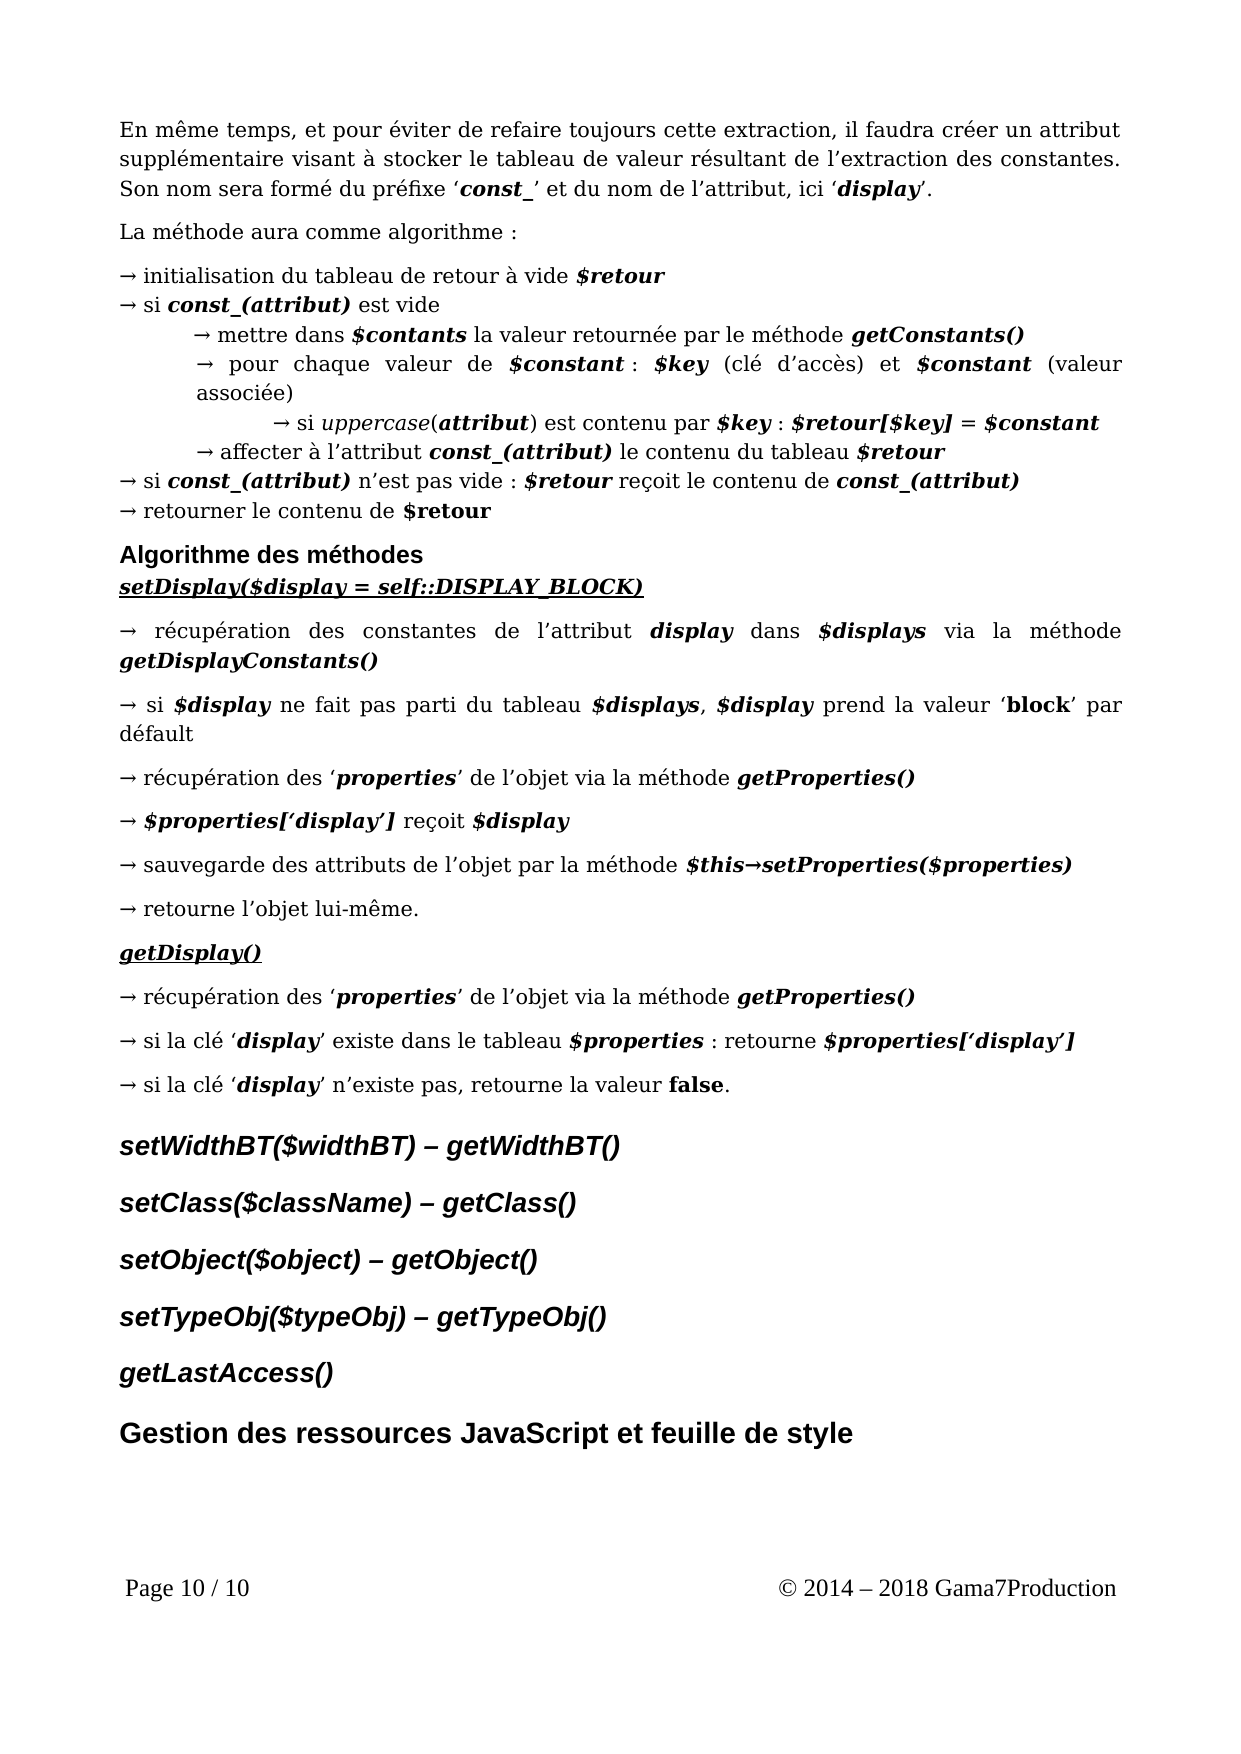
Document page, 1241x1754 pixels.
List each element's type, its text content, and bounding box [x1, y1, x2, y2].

text → $properties[‘display’] reçoit $display [119, 809, 1122, 834]
text → retourne l’objet lui-même. [119, 897, 1122, 922]
text → mettre dans $contants la valeur retournée par le méthode getConstants() [119, 323, 1122, 347]
text → si la clé ‘display’ existe dans le tableau $properties : retourne $properties[‘display’] [119, 1029, 1122, 1053]
text → récupération des constantes de l’attribut display dans $displays via la méthode getDisplayConstants() [119, 619, 1122, 673]
text getDisplay() [119, 941, 1122, 965]
subtitle getLastAccess() [119, 1357, 1122, 1389]
text → initialisation du tableau de retour à vide $retour [119, 264, 1122, 288]
text setDisplay($display = self::DISPLAY_BLOCK) [119, 575, 1122, 600]
text → sauvegarde des attributs de l’objet par la méthode $this→setProperties($properties) [119, 853, 1122, 878]
subtitle Algorithme des méthodes [119, 540, 1122, 569]
text En même temps, et pour éviter de refaire toujours cette extraction, il faudra créer un attribut supplémentaire visant à stocker le tableau de valeur résultant de l’extraction des constantes. Son nom sera formé du préfixe ‘const_’ et du nom de l’attribut, ici ‘display’. [119, 118, 1122, 201]
subtitle setClass($className) – getClass() [119, 1186, 1122, 1218]
text → récupération des ‘properties’ de l’objet via la méthode getProperties() [119, 765, 1122, 790]
text → affecter à l’attribut const_(attribut) le contenu du tableau $retour [196, 440, 1122, 464]
subtitle setTypeObj($typeObj) – getTypeObj() [119, 1300, 1122, 1332]
text → si const_(attribut) est vide [119, 293, 1122, 318]
text → pour chaque valeur de $constant : $key (clé d’accès) et $constant (valeur associée) [196, 352, 1122, 406]
subtitle setObject($object) – getObject() [119, 1243, 1122, 1275]
text → si uppercase(attribut) est contenu par $key : $retour[$key] = $constant [273, 410, 1122, 435]
text → retourner le contenu de $retour [119, 498, 1122, 523]
text La méthode aura comme algorithme : [119, 220, 1122, 244]
text → si la clé ‘display’ n’existe pas, retourne la valeur false. [119, 1073, 1122, 1097]
subtitle Gestion des ressources JavaScript et feuille de style [119, 1416, 1122, 1449]
text → si const_(attribut) n’est pas vide : $retour reçoit le contenu de const_(attribut) [119, 469, 1122, 494]
subtitle setWidthBT($widthBT) – getWidthBT() [119, 1129, 1122, 1161]
text → récupération des ‘properties’ de l’objet via la méthode getProperties() [119, 985, 1122, 1009]
text → si $display ne fait pas parti du tableau $displays, $display prend la valeur ‘block’ par défault [119, 692, 1122, 746]
